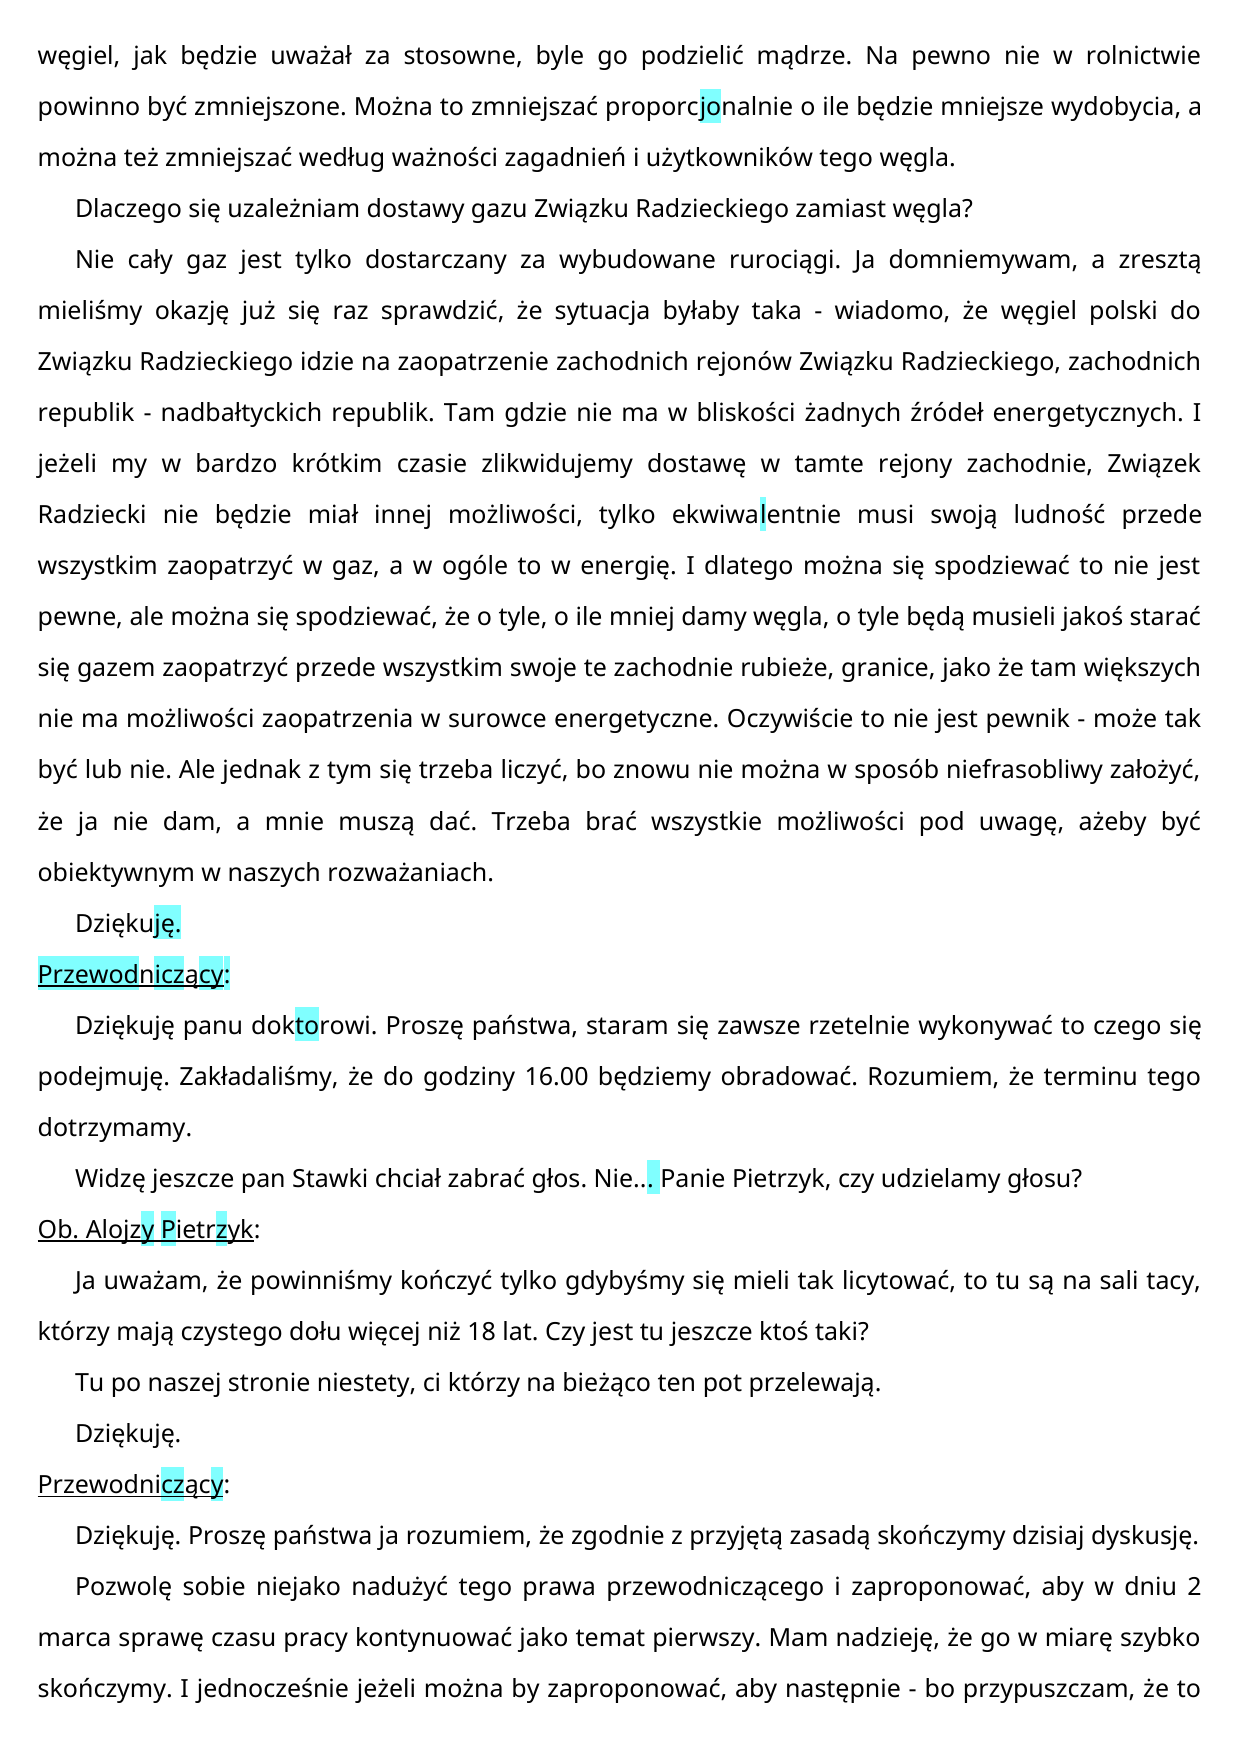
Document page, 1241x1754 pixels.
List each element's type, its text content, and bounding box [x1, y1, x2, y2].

text Widzę jeszcze pan Stawki chciał zabrać głos. Nie... Panie Pietrzyk, czy udzielamy głosu? [37, 1160, 1203, 1194]
text Przewodniczący: [37, 956, 1203, 990]
text Dziękuję. [37, 1416, 1203, 1450]
text Ob. Alojzy Pietrzyk: [37, 1211, 1203, 1246]
text Pozwolę sobie niejako nadużyć tego prawa przewodniczącego i zaproponować, aby w dniu 2 marca sprawę czasu pracy kontynuować jako temat pierwszy. Mam nadzieję, że go w miarę szybko skończymy. I jednocześnie jeżeli można by zaproponować, aby następnie - bo przypuszczam, że to [37, 1569, 1203, 1705]
text Tu po naszej stronie niestety, ci którzy na bieżąco ten pot przelewają. [37, 1364, 1203, 1399]
text Nie cały gaz jest tylko dostarczany za wybudowane rurociągi. Ja domniemywam, a zresztą mieliśmy okazję już się raz sprawdzić, że sytuacja byłaby taka - wiadomo, że węgiel polski do Związku Radzieckiego idzie na zaopatrzenie zachodnich rejonów Związku Radzieckiego, zachodnich republik - nadbałtyckich republik. Tam gdzie nie ma w bliskości żadnych źródeł energetycznych. I jeżeli my w bardzo krótkim czasie zlikwidujemy dostawę w tamte rejony zachodnie, Związek Radziecki nie będzie miał innej możliwości, tylko ekwiwalentnie musi swoją ludność przede wszystkim zaopatrzyć w gaz, a w ogóle to w energię. I dlatego można się spodziewać to nie jest pewne, ale można się spodziewać, że o tyle, o ile mniej damy węgla, o tyle będą musieli jakoś starać się gazem zaopatrzyć przede wszystkim swoje te zachodnie rubieże, granice, jako że tam większych nie ma możliwości zaopatrzenia w surowce energetyczne. Oczywiście to nie jest pewnik - może tak być lub nie. Ale jednak z tym się trzeba liczyć, bo znowu nie można w sposób niefrasobliwy założyć, że ja nie dam, a mnie muszą dać. Trzeba brać wszystkie możliwości pod uwagę, ażeby być obiektywnym w naszych rozważaniach. [37, 242, 1203, 888]
text Przewodniczący: [37, 1467, 1203, 1501]
text Dlaczego się uzależniam dostawy gazu Związku Radzieckiego zamiast węgla? [37, 191, 1203, 225]
text Dziękuję. Proszę państwa ja rozumiem, że zgodnie z przyjętą zasadą skończymy dzisiaj dyskusję. [37, 1518, 1203, 1552]
text Ja uważam, że powinniśmy kończyć tylko gdybyśmy się mieli tak licytować, to tu są na sali tacy, którzy mają czystego dołu więcej niż 18 lat. Czy jest tu jeszcze ktoś taki? [37, 1262, 1203, 1348]
text Dziękuję. [37, 905, 1203, 939]
text węgiel, jak będzie uważał za stosowne, byle go podzielić mądrze. Na pewno nie w rolnictwie powinno być zmniejszone. Można to zmniejszać proporcjonalnie o ile będzie mniejsze wydobycia, a można też zmniejszać według ważności zagadnień i użytkowników tego węgla. [37, 37, 1203, 174]
text Dziękuję panu doktorowi. Proszę państwa, staram się zawsze rzetelnie wykonywać to czego się podejmuję. Zakładaliśmy, że do godziny 16.00 będziemy obradować. Rozumiem, że terminu tego dotrzymamy. [37, 1007, 1203, 1143]
